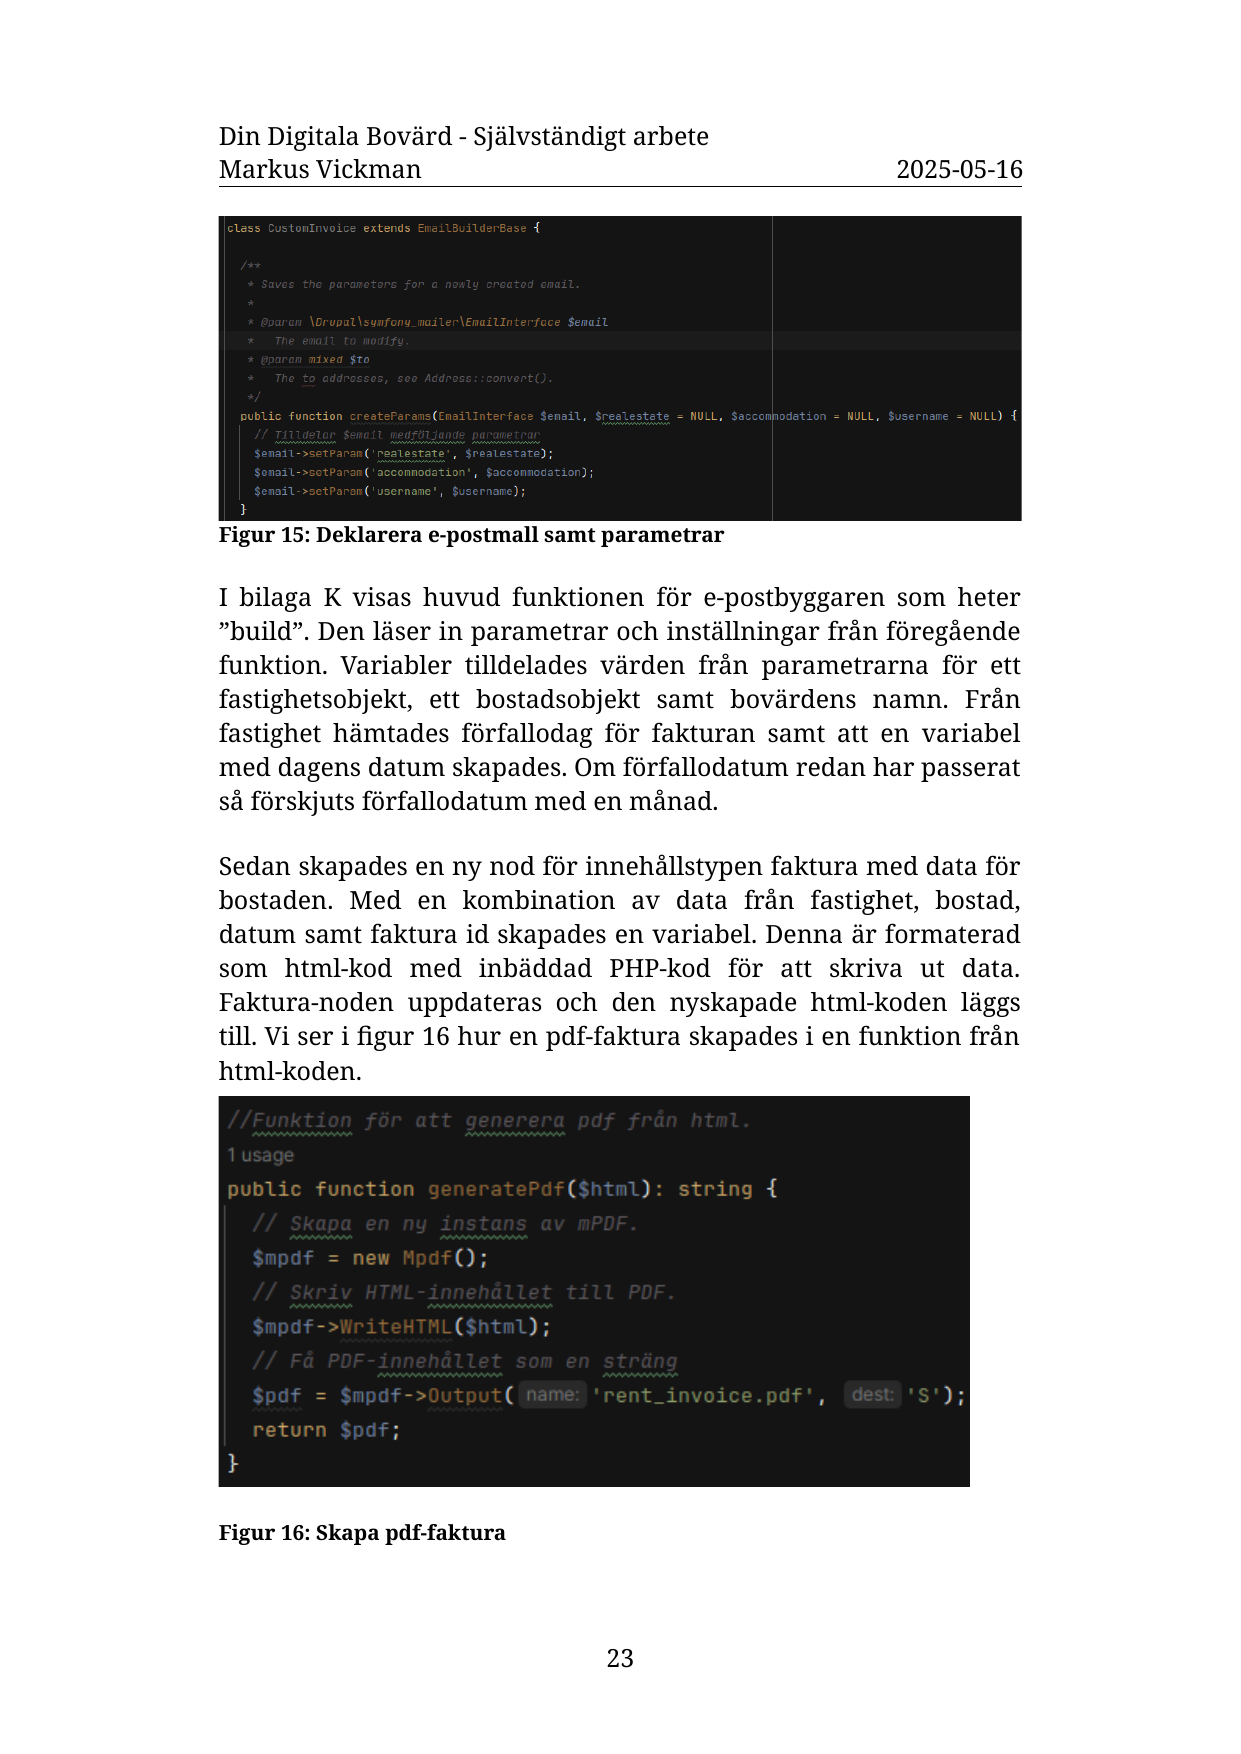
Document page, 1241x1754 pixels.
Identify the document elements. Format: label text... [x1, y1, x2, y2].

text Figur 16: Skapa pdf-faktura [218, 1487, 1022, 1546]
picture [218, 216, 1022, 521]
text I bilaga K visas huvud funktionen för e-postbyggaren som heter ”build”. Den läser in parametrar och inställningar från föregående funktion. Variabler tilldelades värden från parametrarna för ett fastighetsobjekt, ett bostadsobjekt samt bovärdens namn. Från fastighet hämtades förfallodag för fakturan samt att en variabel med dagens datum skapades. Om förfallodatum redan har passerat så förskjuts förfallodatum med en månad. [218, 579, 1022, 818]
text Figur 15: Deklarera e-postmall samt parametrar [218, 521, 1022, 549]
picture [218, 1096, 970, 1487]
text Sedan skapades en ny nod för innehållstypen faktura med data för bostaden. Med en kombination av data från fastighet, bostad, datum samt faktura id skapades en variabel. Denna är formaterad som html-kod med inbäddad PHP-kod för att skriva ut data. Faktura-noden uppdateras och den nyskapade html-koden läggs till. Vi ser i figur 16 hur en pdf-faktura skapades i en funktion från html-koden. [218, 849, 1022, 1087]
